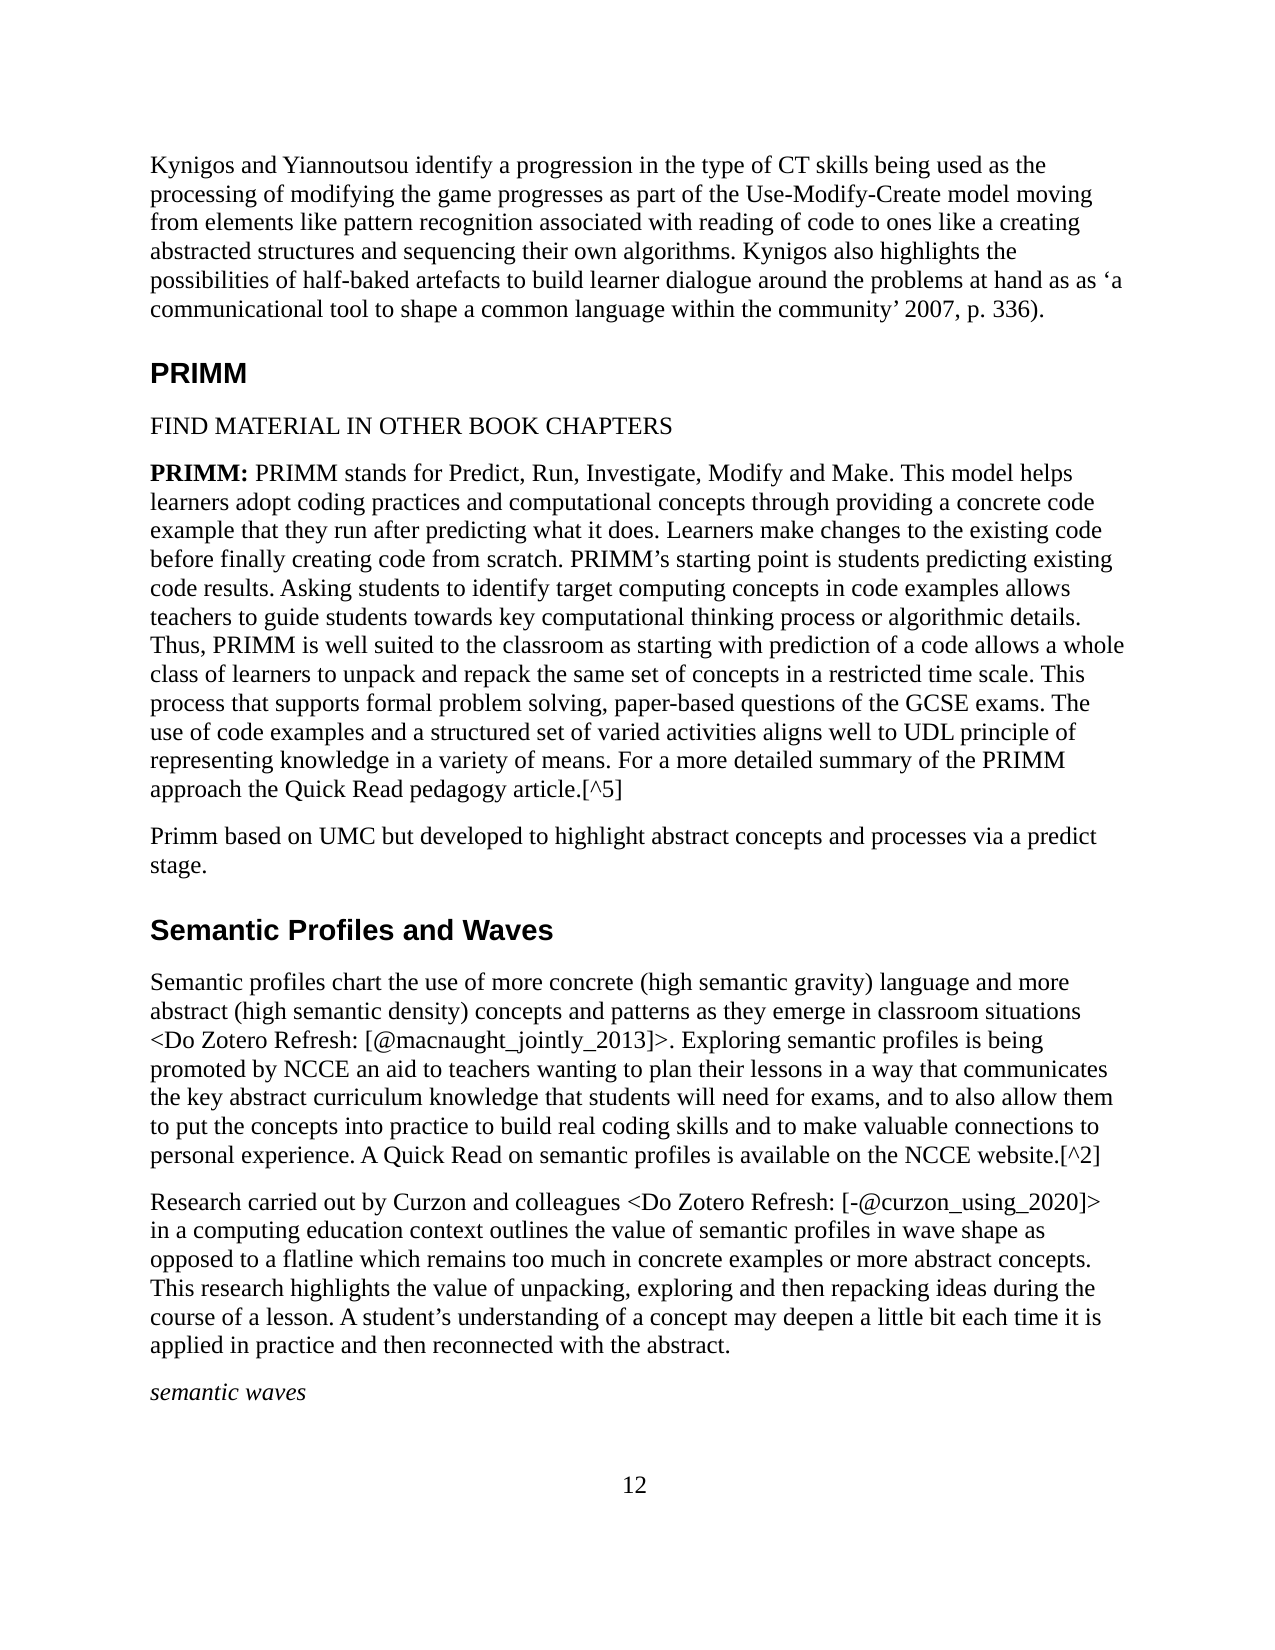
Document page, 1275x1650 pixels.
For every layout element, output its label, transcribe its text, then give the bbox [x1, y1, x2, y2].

text PRIMM: PRIMM stands for Predict, Run, Investigate, Modify and Make. This model helps learners adopt coding practices and computational concepts through providing a concrete code example that they run after predicting what it does. Learners make changes to the existing code before finally creating code from scratch. PRIMM’s starting point is students predicting existing code results. Asking students to identify target computing concepts in code examples allows teachers to guide students towards key computational thinking process or algorithmic details. Thus, PRIMM is well suited to the classroom as starting with prediction of a code allows a whole class of learners to unpack and repack the same set of concepts in a restricted time scale. This process that supports formal problem solving, paper-based questions of the GCSE exams. The use of code examples and a structured set of varied activities aligns well to UDL principle of representing knowledge in a variety of means. For a more detailed summary of the PRIMM approach the Quick Read pedagogy article.[^5] [150, 458, 1125, 803]
subtitle Semantic Profiles and Waves [150, 912, 1125, 946]
text Kynigos and Yiannoutsou identify a progression in the type of CT skills being used as the processing of modifying the game progresses as part of the Use-Modify-Create model moving from elements like pattern recognition associated with reading of code to ones like a creating abstracted structures and sequencing their own algorithms. Kynigos also highlights the possibilities of half-baked artefacts to build learner dialogue around the problems at hand as as ‘a communicational tool to shape a common language within the community’ 2007, p. 336). [150, 150, 1125, 322]
text Primm based on UMC but developed to highlight abstract concepts and processes via a predict stage. [150, 821, 1125, 878]
text Research carried out by Curzon and colleagues <Do Zotero Refresh: [-@curzon_using_2020]> in a computing education context outlines the value of semantic profiles in wave shape as opposed to a flatline which remains too much in concrete examples or more abstract concepts. This research highlights the value of unpacking, exploring and then repacking ideas during the course of a lesson. A student’s understanding of a concept may deepen a little bit each time it is applied in practice and then reconnected with the abstract. [150, 1187, 1125, 1359]
subtitle PRIMM [150, 356, 1125, 390]
text FIND MATERIAL IN OTHER BOOK CHAPTERS [150, 411, 1125, 440]
text Semantic profiles chart the use of more concrete (high semantic gravity) language and more abstract (high semantic density) concepts and patterns as they emerge in classroom situations <Do Zotero Refresh: [@macnaught_jointly_2013]>. Exploring semantic profiles is being promoted by NCCE an aid to teachers wanting to plan their lessons in a way that communicates the key abstract curriculum knowledge that students will need for exams, and to also allow them to put the concepts into practice to build real coding skills and to make valuable connections to personal experience. A Quick Read on semantic profiles is available on the NCCE website.[^2] [150, 967, 1125, 1169]
text semantic waves [150, 1377, 1125, 1406]
